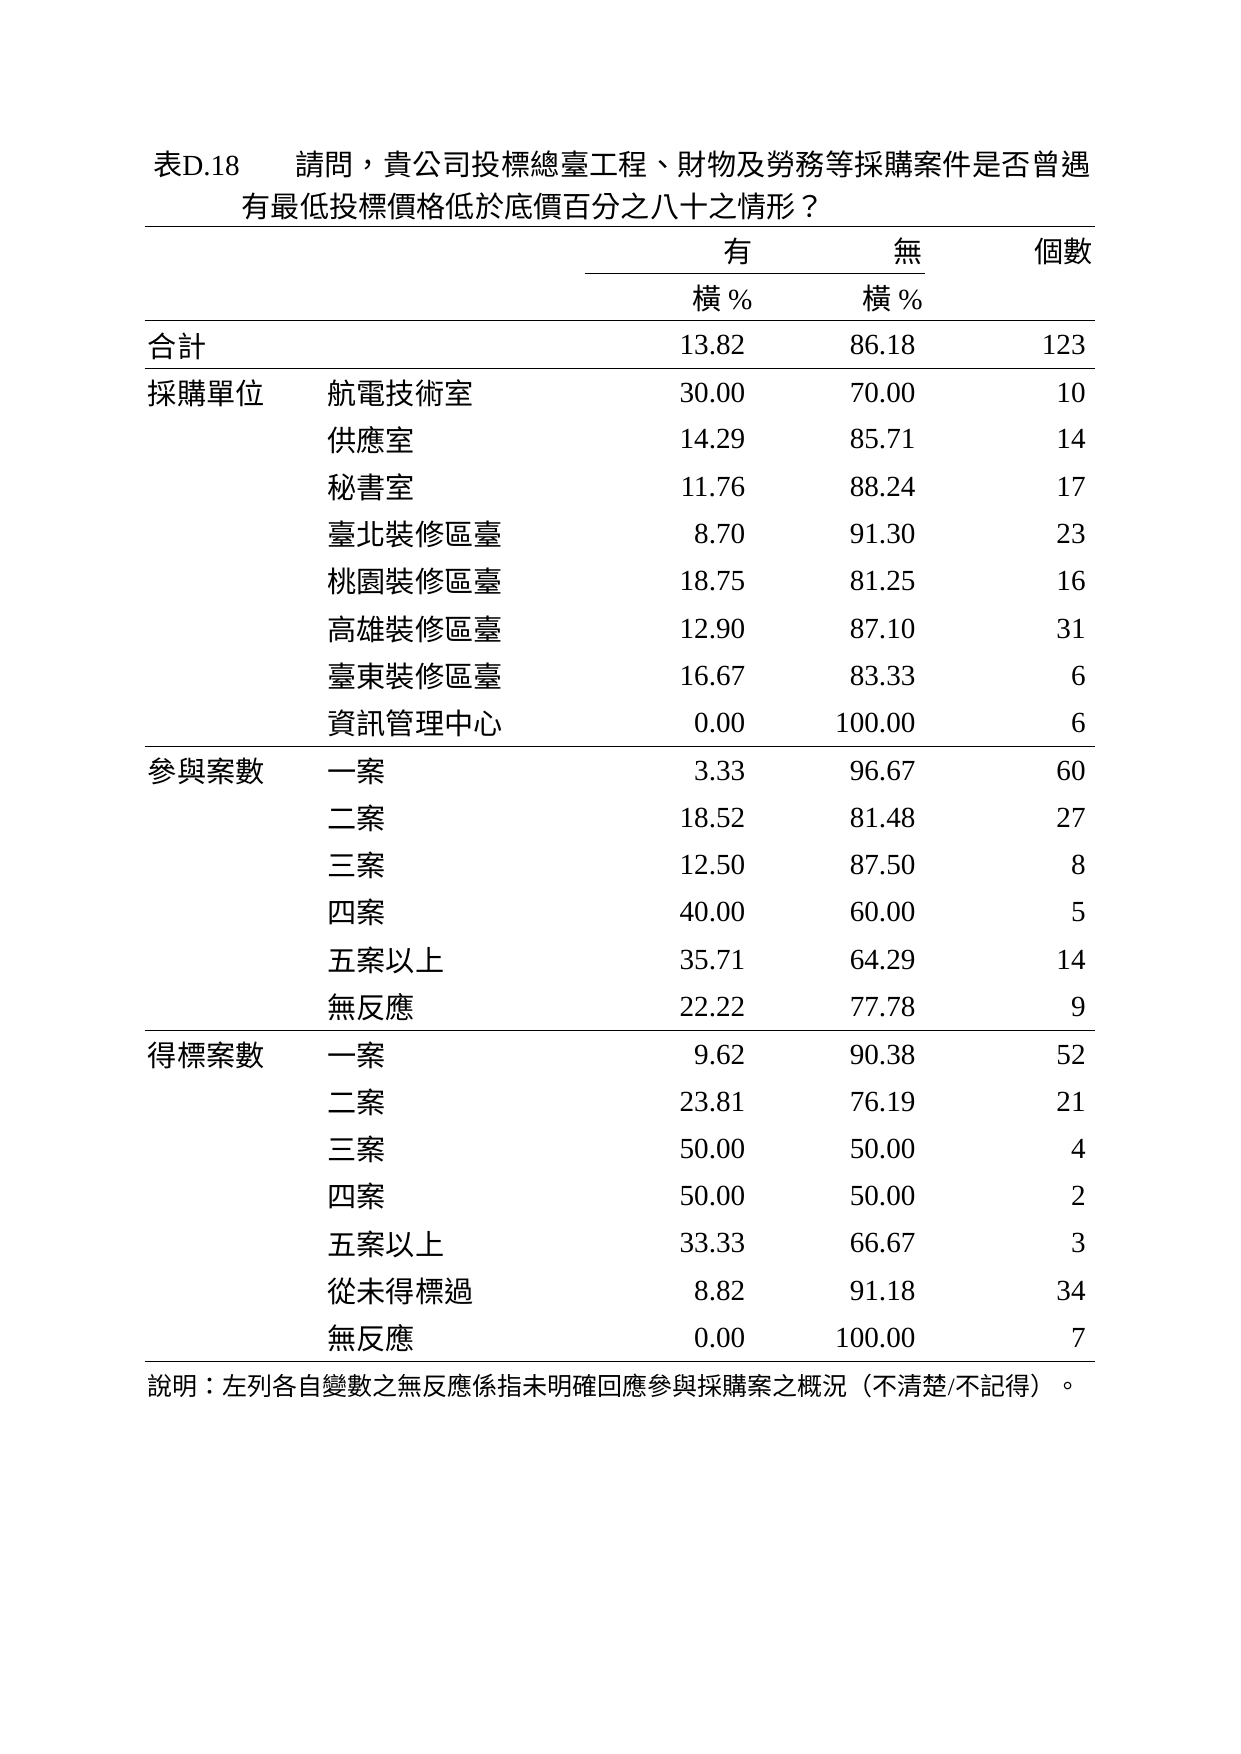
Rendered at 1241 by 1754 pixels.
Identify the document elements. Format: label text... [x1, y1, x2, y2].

table_cell [145, 1171, 324, 1219]
table_cell 8 [925, 840, 1095, 888]
table_cell 23 [925, 509, 1095, 557]
table_cell [145, 699, 324, 746]
table_cell 10 [925, 369, 1095, 415]
table_cell 35.71 [585, 935, 755, 982]
table_cell 88.24 [755, 462, 925, 509]
table_cell 16 [925, 557, 1095, 604]
table_cell 供應室 [324, 415, 585, 462]
table_cell 60.00 [755, 888, 925, 935]
table_cell 11.76 [585, 462, 755, 509]
table_cell 100.00 [755, 1313, 925, 1361]
table_cell [925, 273, 1095, 320]
table_cell 4 [925, 1124, 1095, 1171]
table_cell 五案以上 [324, 935, 585, 982]
table_cell 50.00 [585, 1171, 755, 1219]
table_cell 得標案數 [145, 1031, 324, 1077]
text 說明：左列各自變數之無反應係指未明確回應參與採購案之概況（不清楚/不記得）。 [148, 1362, 1092, 1403]
table_cell 二案 [324, 1077, 585, 1124]
table_cell 64.29 [755, 935, 925, 982]
table_cell 31 [925, 604, 1095, 651]
table_cell 81.48 [755, 793, 925, 840]
table_cell 77.78 [755, 982, 925, 1029]
table_cell [145, 1266, 324, 1313]
table_cell 91.18 [755, 1266, 925, 1313]
table_cell 7 [925, 1313, 1095, 1361]
table_cell 14.29 [585, 415, 755, 462]
table_cell 14 [925, 935, 1095, 982]
table_cell 8.70 [585, 509, 755, 557]
table_cell 一案 [324, 1031, 585, 1077]
table_cell 採購單位 [145, 369, 324, 415]
table_cell [145, 1313, 324, 1361]
table_cell 從未得標過 [324, 1266, 585, 1313]
table_header [145, 227, 324, 273]
table_cell 五案以上 [324, 1219, 585, 1266]
table_cell 9.62 [585, 1031, 755, 1077]
table_cell [145, 1077, 324, 1124]
table_cell 40.00 [585, 888, 755, 935]
table_cell [145, 604, 324, 651]
table_cell 52 [925, 1031, 1095, 1077]
table_cell 90.38 [755, 1031, 925, 1077]
table_cell [145, 509, 324, 557]
table_cell 14 [925, 415, 1095, 462]
list 請問，貴公司投標總臺工程、財物及勞務等採購案件是否曾遇有最低投標價格低於底價百分之八十之情形？ [153, 142, 1092, 226]
table_cell 100.00 [755, 699, 925, 746]
table_cell 3 [925, 1219, 1095, 1266]
table_cell [324, 321, 585, 367]
table_cell 85.71 [755, 415, 925, 462]
table_cell 三案 [324, 840, 585, 888]
table_cell 18.75 [585, 557, 755, 604]
table_cell [145, 415, 324, 462]
table_cell 76.19 [755, 1077, 925, 1124]
table_cell 66.67 [755, 1219, 925, 1266]
table_cell [145, 982, 324, 1029]
table_cell 合計 [145, 321, 324, 367]
table_cell 3.33 [585, 747, 755, 793]
table_cell 83.33 [755, 651, 925, 698]
table_cell [145, 1124, 324, 1171]
table_cell 70.00 [755, 369, 925, 415]
table_cell 參與案數 [145, 747, 324, 793]
table_cell 航電技術室 [324, 369, 585, 415]
table_header 個數 [925, 227, 1095, 273]
table_cell [145, 840, 324, 888]
table_cell 四案 [324, 1171, 585, 1219]
table_cell 21 [925, 1077, 1095, 1124]
table_header 無 [755, 227, 925, 273]
table_cell [145, 935, 324, 982]
table_cell 桃園裝修區臺 [324, 557, 585, 604]
table_cell 27 [925, 793, 1095, 840]
table_cell 5 [925, 888, 1095, 935]
table_header [324, 227, 585, 273]
table_cell [145, 888, 324, 935]
table_cell 四案 [324, 888, 585, 935]
table_cell 9 [925, 982, 1095, 1029]
table_cell [145, 1219, 324, 1266]
table_cell 三案 [324, 1124, 585, 1171]
table_cell 0.00 [585, 1313, 755, 1361]
table_cell 23.81 [585, 1077, 755, 1124]
table_cell 91.30 [755, 509, 925, 557]
table_cell 12.90 [585, 604, 755, 651]
table_cell 2 [925, 1171, 1095, 1219]
table_cell 臺東裝修區臺 [324, 651, 585, 698]
table_cell 無反應 [324, 982, 585, 1029]
table_cell 二案 [324, 793, 585, 840]
table_cell 50.00 [585, 1124, 755, 1171]
table_cell 50.00 [755, 1124, 925, 1171]
table_cell 無反應 [324, 1313, 585, 1361]
table_cell [145, 793, 324, 840]
table_cell 86.18 [755, 321, 925, 367]
table_cell 87.50 [755, 840, 925, 888]
table_cell 30.00 [585, 369, 755, 415]
table_cell [145, 462, 324, 509]
table_cell 81.25 [755, 557, 925, 604]
table_cell [145, 557, 324, 604]
table_cell 橫 % [755, 274, 925, 320]
table_cell 12.50 [585, 840, 755, 888]
table_header 有 [585, 227, 755, 273]
table_cell 6 [925, 651, 1095, 698]
table_cell 22.22 [585, 982, 755, 1029]
table_cell [145, 273, 324, 320]
table_cell 123 [925, 321, 1095, 367]
table_cell 17 [925, 462, 1095, 509]
table_cell 50.00 [755, 1171, 925, 1219]
table_cell 18.52 [585, 793, 755, 840]
table_cell 33.33 [585, 1219, 755, 1266]
table_cell 高雄裝修區臺 [324, 604, 585, 651]
table_cell 一案 [324, 747, 585, 793]
table_cell 橫 % [585, 274, 755, 320]
table_cell 6 [925, 699, 1095, 746]
table_cell 96.67 [755, 747, 925, 793]
table_cell 87.10 [755, 604, 925, 651]
table_cell 16.67 [585, 651, 755, 698]
table_cell 資訊管理中心 [324, 699, 585, 746]
table_cell 13.82 [585, 321, 755, 367]
table_cell 60 [925, 747, 1095, 793]
table_cell [145, 651, 324, 698]
table_cell 秘書室 [324, 462, 585, 509]
table_cell 34 [925, 1266, 1095, 1313]
table_cell 0.00 [585, 699, 755, 746]
table_cell 8.82 [585, 1266, 755, 1313]
table_cell [324, 273, 585, 320]
table_cell 臺北裝修區臺 [324, 509, 585, 557]
